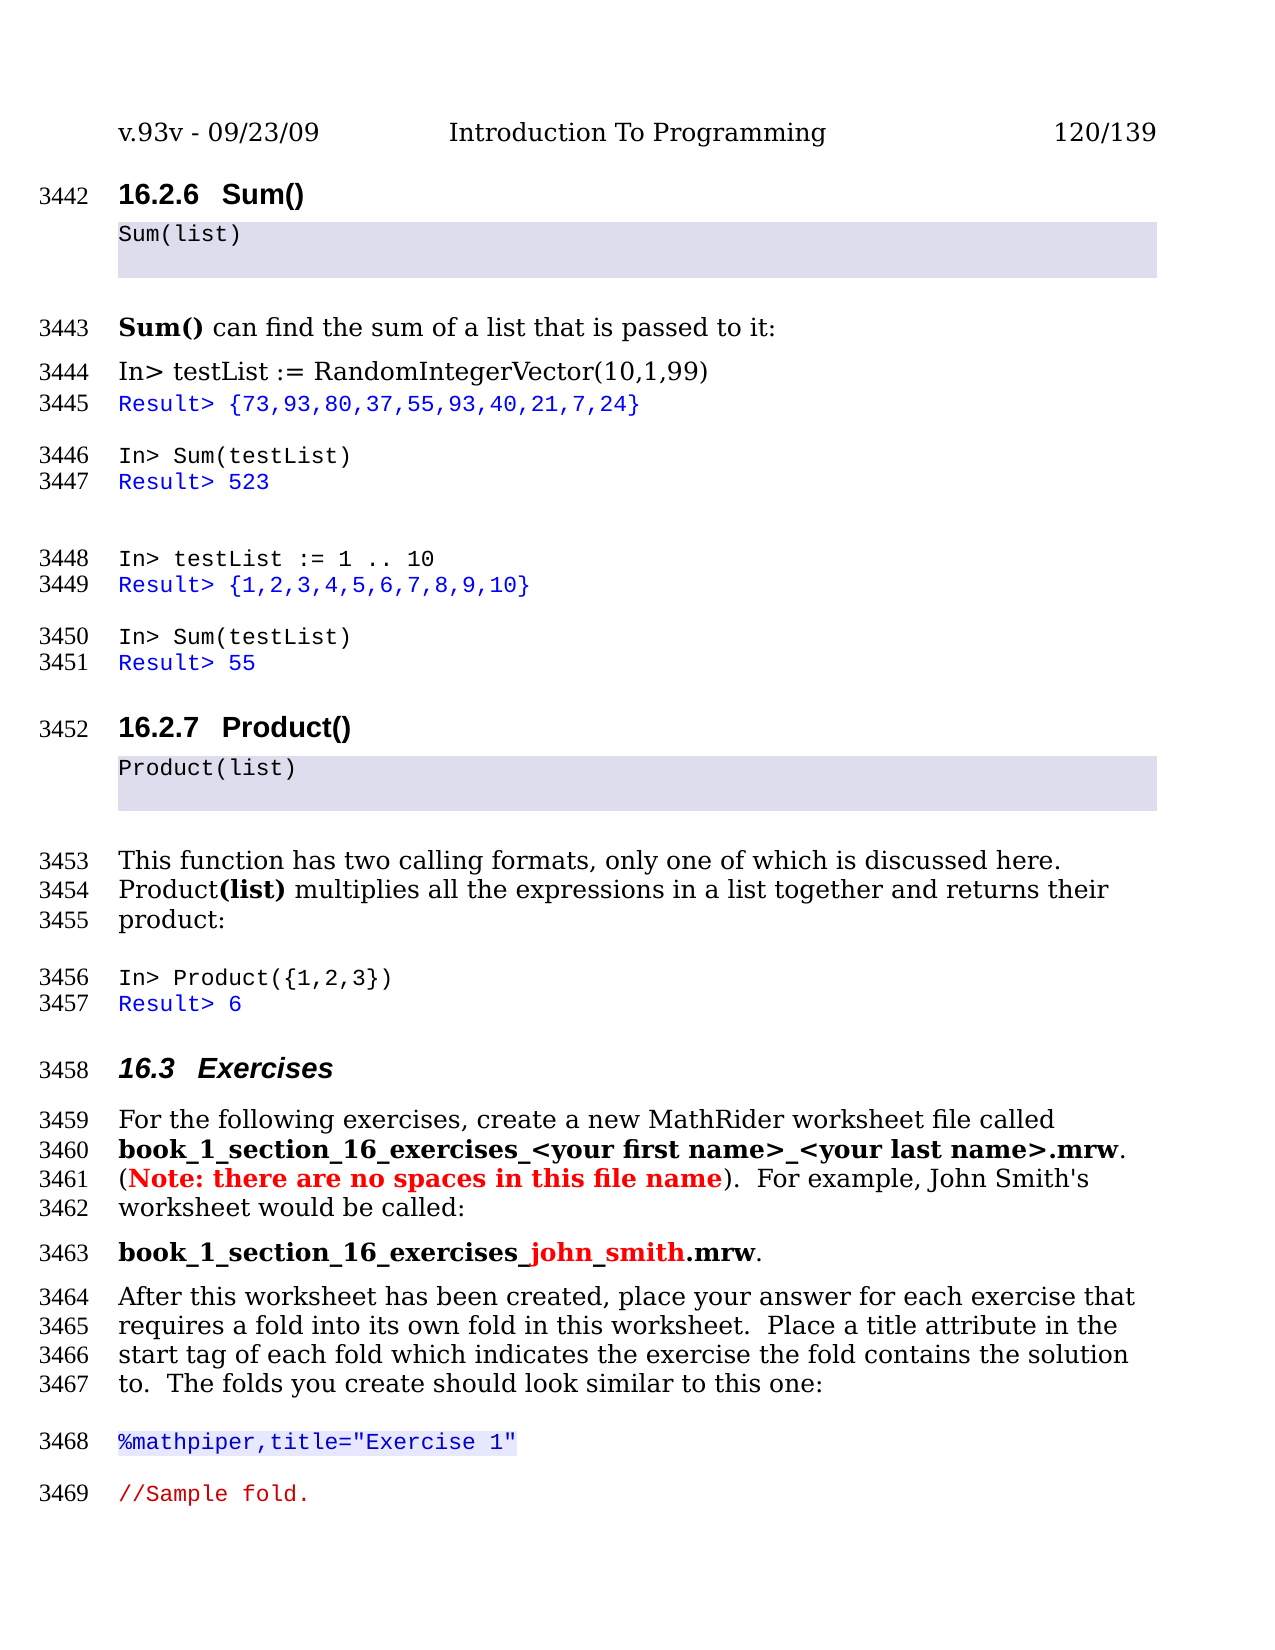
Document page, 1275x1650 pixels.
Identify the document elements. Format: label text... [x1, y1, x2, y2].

text After this worksheet has been created, place your answer for each exercise that requires a fold into its own fold in this worksheet. Place a title attribute in the start tag of each fold which indicates the exercise the fold contains the solution to. The folds you create should look similar to this one: [118, 1282, 1157, 1398]
subtitle Exercises [118, 1051, 1157, 1084]
subtitle Sum() [118, 177, 1157, 210]
text book_1_section_16_exercises_john_smith.mrw. [118, 1237, 1157, 1267]
subtitle Product() [118, 711, 1157, 744]
text Result> {73,93,80,37,55,93,40,21,7,24} [118, 392, 1157, 418]
text Result> {1,2,3,4,5,6,7,8,9,10} [118, 574, 1157, 600]
text Result> 6 [118, 992, 1157, 1018]
text In> testList := RandomIntegerVector(10,1,99) [118, 357, 1157, 386]
text Result> 523 [118, 470, 1157, 496]
text //Sample fold. [118, 1482, 1157, 1508]
text %mathpiper,title="Exercise 1" [118, 1431, 1157, 1456]
text This function has two calling formats, only one of which is discussed here. Product(list) multiplies all the expressions in a list together and returns their product: [118, 846, 1157, 934]
text In> Product({1,2,3}) [118, 966, 1157, 992]
text Result> 55 [118, 652, 1157, 677]
table_header Product(list) [118, 756, 1157, 811]
text In> Sum(testList) [118, 444, 1157, 470]
text For the following exercises, create a new MathRider worksheet file called book_1_section_16_exercises_<your first name>_<your last name>.mrw. (Note: there are no spaces in this file name). For example, John Smith's worksheet would be called: [118, 1105, 1157, 1222]
text In> testList := 1 .. 10 [118, 548, 1157, 574]
table_header Sum(list) [118, 222, 1157, 278]
text Sum() can find the sum of a list that is passed to it: [118, 313, 1157, 342]
text In> Sum(testList) [118, 626, 1157, 652]
